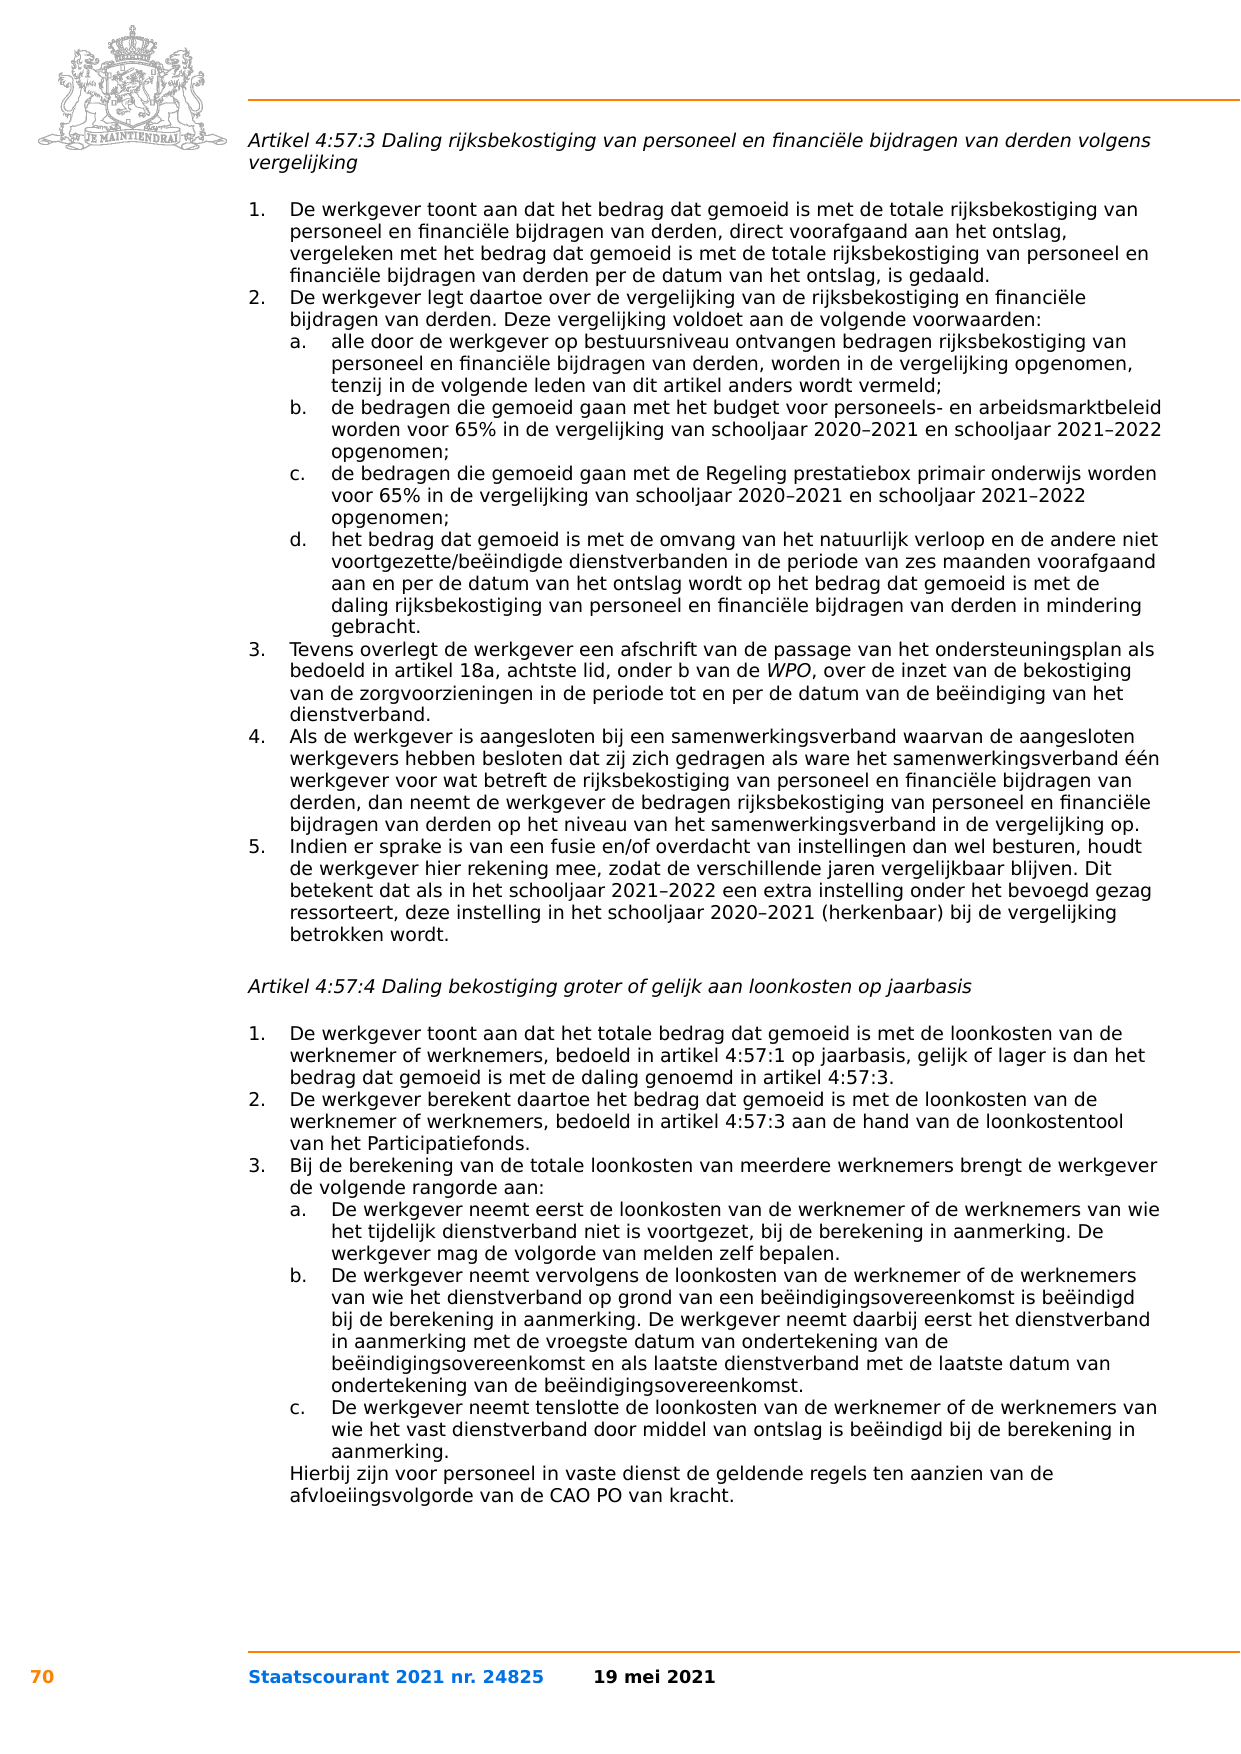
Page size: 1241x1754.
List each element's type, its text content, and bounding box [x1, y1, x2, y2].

text Hierbij zijn voor personeel in vaste dienst de geldende regels ten aanzien van de afvloeiingsvolgorde van de CAO PO van kracht. [289, 1463, 1163, 1507]
subtitle Artikel 4:57:3 Daling rijksbekostiging van personeel en financiële bijdragen van derden volgens vergelijking [248, 130, 1163, 174]
text 3. Tevens overlegt de werkgever een afschrift van de passage van het ondersteuningsplan als bedoeld in artikel 18a, achtste lid, onder b van de WPO, over de inzet van de bekostiging van de zorgvoorzieningen in de periode tot en per de datum van de beëindiging van het dienstverband. [248, 638, 1163, 726]
text c. De werkgever neemt tenslotte de loonkosten van de werknemer of de werknemers van wie het vast dienstverband door middel van ontslag is beëindigd bij de berekening in aanmerking. [289, 1397, 1163, 1463]
text a. alle door de werkgever op bestuursniveau ontvangen bedragen rijksbekostiging van personeel en financiële bijdragen van derden, worden in de vergelijking opgenomen, tenzij in de volgende leden van dit artikel anders wordt vermeld; [289, 331, 1163, 397]
subtitle Artikel 4:57:4 Daling bekostiging groter of gelijk aan loonkosten op jaarbasis [248, 976, 1163, 998]
text 4. Als de werkgever is aangesloten bij een samenwerkingsverband waarvan de aangesloten werkgevers hebben besloten dat zij zich gedragen als ware het samenwerkingsverband één werkgever voor wat betreft de rijksbekostiging van personeel en financiële bijdragen van derden, dan neemt de werkgever de bedragen rijksbekostiging van personeel en financiële bijdragen van derden op het niveau van het samenwerkingsverband in de vergelijking op. [248, 726, 1163, 836]
text b. De werkgever neemt vervolgens de loonkosten van de werknemer of de werknemers van wie het dienstverband op grond van een beëindigingsovereenkomst is beëindigd bij de berekening in aanmerking. De werkgever neemt daarbij eerst het dienstverband in aanmerking met de vroegste datum van ondertekening van de beëindigingsovereenkomst en als laatste dienstverband met de laatste datum van ondertekening van de beëindigingsovereenkomst. [289, 1265, 1163, 1397]
text c. de bedragen die gemoeid gaan met de Regeling prestatiebox primair onderwijs worden voor 65% in de vergelijking van schooljaar 2020–2021 en schooljaar 2021–2022 opgenomen; [289, 463, 1163, 528]
text d. het bedrag dat gemoeid is met de omvang van het natuurlijk verloop en de andere niet voortgezette/beëindigde dienstverbanden in de periode van zes maanden voorafgaand aan en per de datum van het ontslag wordt op het bedrag dat gemoeid is met de daling rijksbekostiging van personeel en financiële bijdragen van derden in mindering gebracht. [289, 528, 1163, 638]
text 2. De werkgever legt daartoe over de vergelijking van de rijksbekostiging en financiële bijdragen van derden. Deze vergelijking voldoet aan de volgende voorwaarden: [248, 287, 1163, 331]
text 5. Indien er sprake is van een fusie en/of overdacht van instellingen dan wel besturen, houdt de werkgever hier rekening mee, zodat de verschillende jaren vergelijkbaar blijven. Dit betekent dat als in het schooljaar 2021–2022 een extra instelling onder het bevoegd gezag ressorteert, deze instelling in het schooljaar 2020–2021 (herkenbaar) bij de vergelijking betrokken wordt. [248, 836, 1163, 946]
text 3. Bij de berekening van de totale loonkosten van meerdere werknemers brengt de werkgever de volgende rangorde aan: [248, 1155, 1163, 1199]
text 1. De werkgever toont aan dat het totale bedrag dat gemoeid is met de loonkosten van de werknemer of werknemers, bedoeld in artikel 4:57:1 op jaarbasis, gelijk of lager is dan het bedrag dat gemoeid is met de daling genoemd in artikel 4:57:3. [248, 1023, 1163, 1089]
text 1. De werkgever toont aan dat het bedrag dat gemoeid is met de totale rijksbekostiging van personeel en financiële bijdragen van derden, direct voorafgaand aan het ontslag, vergeleken met het bedrag dat gemoeid is met de totale rijksbekostiging van personeel en financiële bijdragen van derden per de datum van het ontslag, is gedaald. [248, 199, 1163, 287]
text 2. De werkgever berekent daartoe het bedrag dat gemoeid is met de loonkosten van de werknemer of werknemers, bedoeld in artikel 4:57:3 aan de hand van de loonkostentool van het Participatiefonds. [248, 1089, 1163, 1155]
text b. de bedragen die gemoeid gaan met het budget voor personeels- en arbeidsmarktbeleid worden voor 65% in de vergelijking van schooljaar 2020–2021 en schooljaar 2021–2022 opgenomen; [289, 397, 1163, 463]
text a. De werkgever neemt eerst de loonkosten van de werknemer of de werknemers van wie het tijdelijk dienstverband niet is voortgezet, bij de berekening in aanmerking. De werkgever mag de volgorde van melden zelf bepalen. [289, 1199, 1163, 1265]
picture [38, 25, 227, 150]
